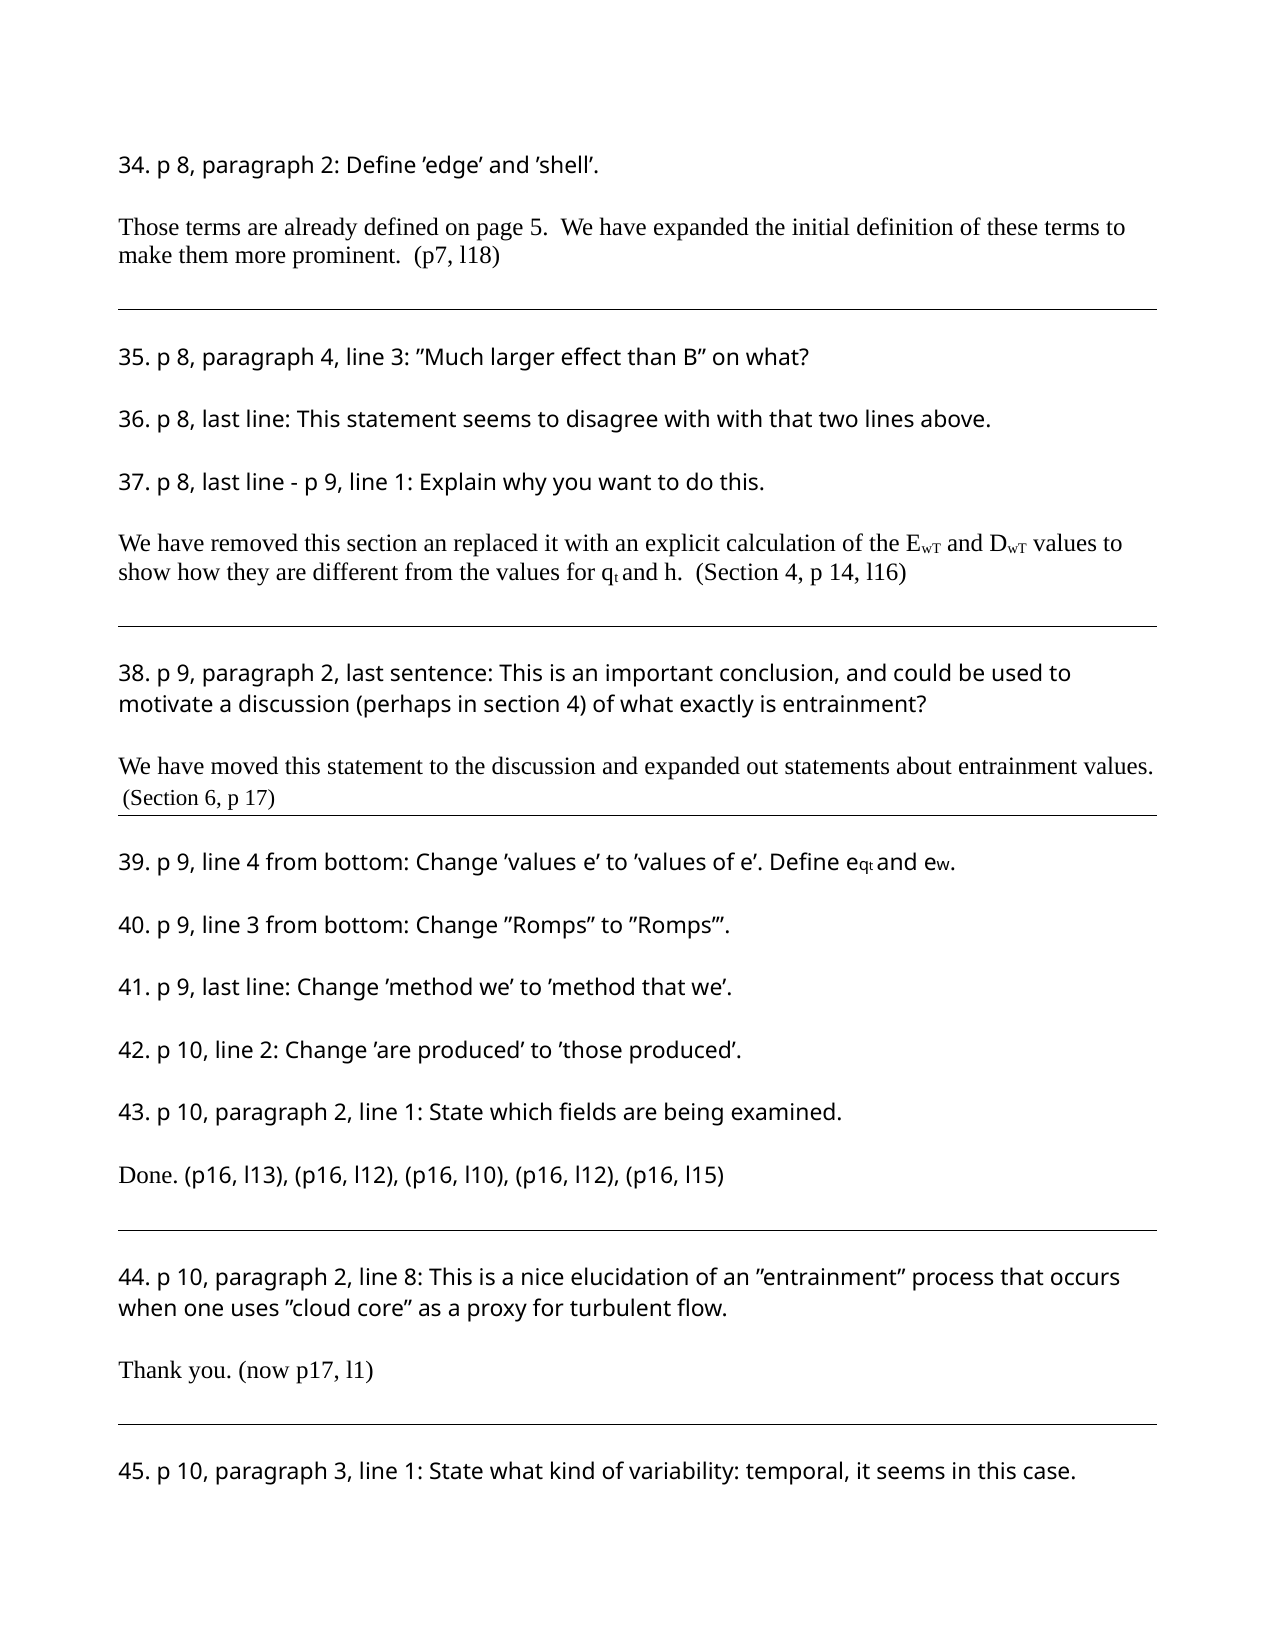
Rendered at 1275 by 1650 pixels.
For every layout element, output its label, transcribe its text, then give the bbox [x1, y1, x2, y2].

text 38. p 9, paragraph 2, last sentence: This is an important conclusion, and could be used to motivate a discussion (perhaps in section 4) of what exactly is entrainment? [118, 657, 1157, 719]
text 37. p 8, last line - p 9, line 1: Explain why you want to do this. [118, 466, 1157, 497]
text 35. p 8, paragraph 4, line 3: ”Much larger effect than B” on what? [118, 341, 1157, 372]
text Thank you. (now p17, l1) [118, 1355, 1157, 1384]
text 41. p 9, last line: Change ’method we’ to ’method that we’. [118, 971, 1157, 1002]
text 44. p 10, paragraph 2, line 8: This is a nice elucidation of an ”entrainment” process that occurs when one uses ”cloud core” as a proxy for turbulent flow. [118, 1261, 1157, 1324]
text 39. p 9, line 4 from bottom: Change ’values e’ to ’values of e’. Define eqt and ew. [118, 846, 1157, 877]
text We have moved this statement to the discussion and expanded out statements about entrainment values. [118, 751, 1157, 779]
text Those terms are already defined on page 5. We have expanded the initial definition of these terms to make them more prominent. (p7, l18) [118, 212, 1157, 269]
text 34. p 8, paragraph 2: Define ’edge’ and ’shell’. [118, 149, 1157, 181]
text 40. p 9, line 3 from bottom: Change ”Romps” to ”Romps’”. [118, 908, 1157, 940]
text (Section 6, p 17) [118, 779, 1157, 815]
text 43. p 10, paragraph 2, line 1: State which fields are being examined. [118, 1096, 1157, 1127]
text Done. (p16, l13), (p16, l12), (p16, l10), (p16, l12), (p16, l15) [118, 1158, 1157, 1190]
text 45. p 10, paragraph 3, line 1: State what kind of variability: temporal, it seems in this case. [118, 1455, 1157, 1486]
text 42. p 10, line 2: Change ’are produced’ to ’those produced’. [118, 1033, 1157, 1065]
text 36. p 8, last line: This statement seems to disagree with with that two lines above. [118, 403, 1157, 434]
text We have removed this section an replaced it with an explicit calculation of the EwT and DwT values to show how they are different from the values for qt and h. (Section 4, p 14, l16) [118, 528, 1157, 586]
